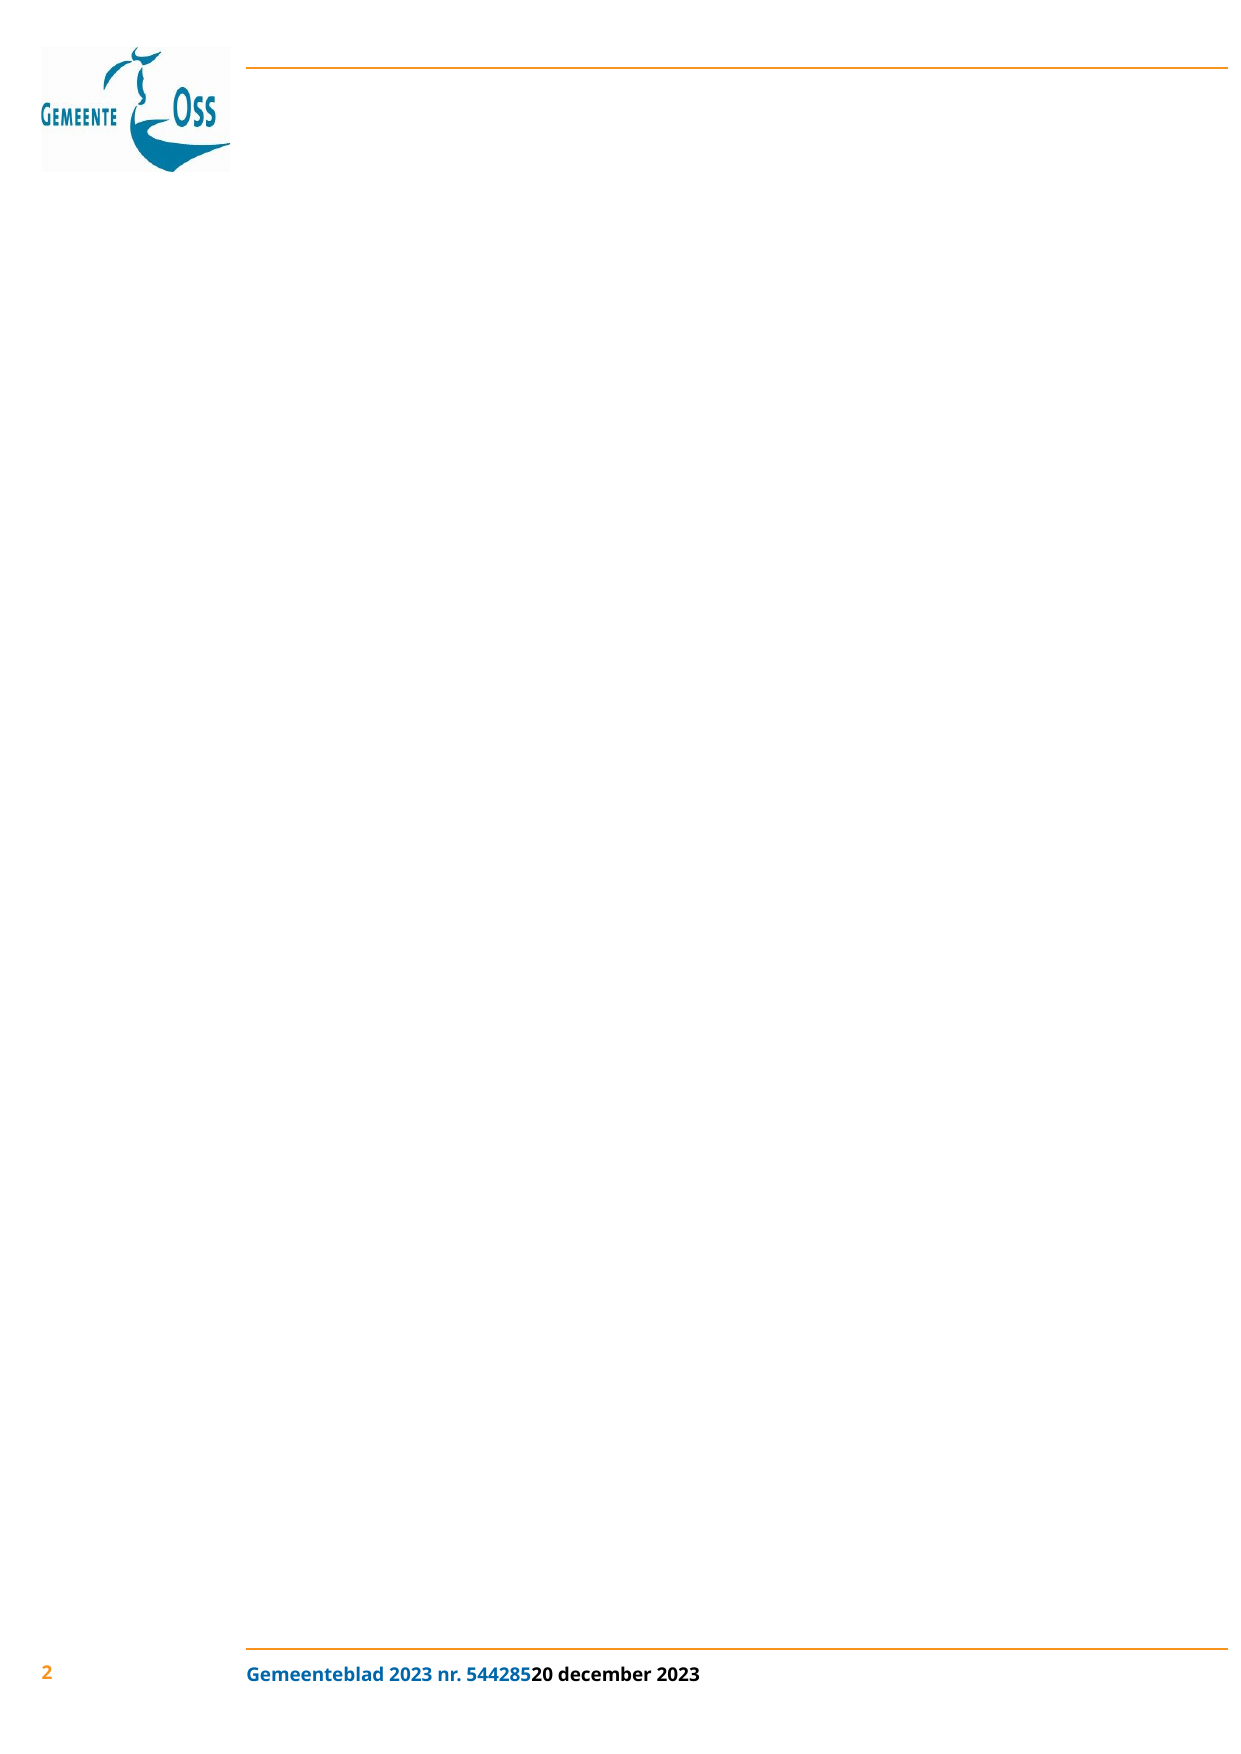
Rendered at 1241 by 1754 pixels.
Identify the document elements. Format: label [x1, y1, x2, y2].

picture [41, 47, 231, 172]
